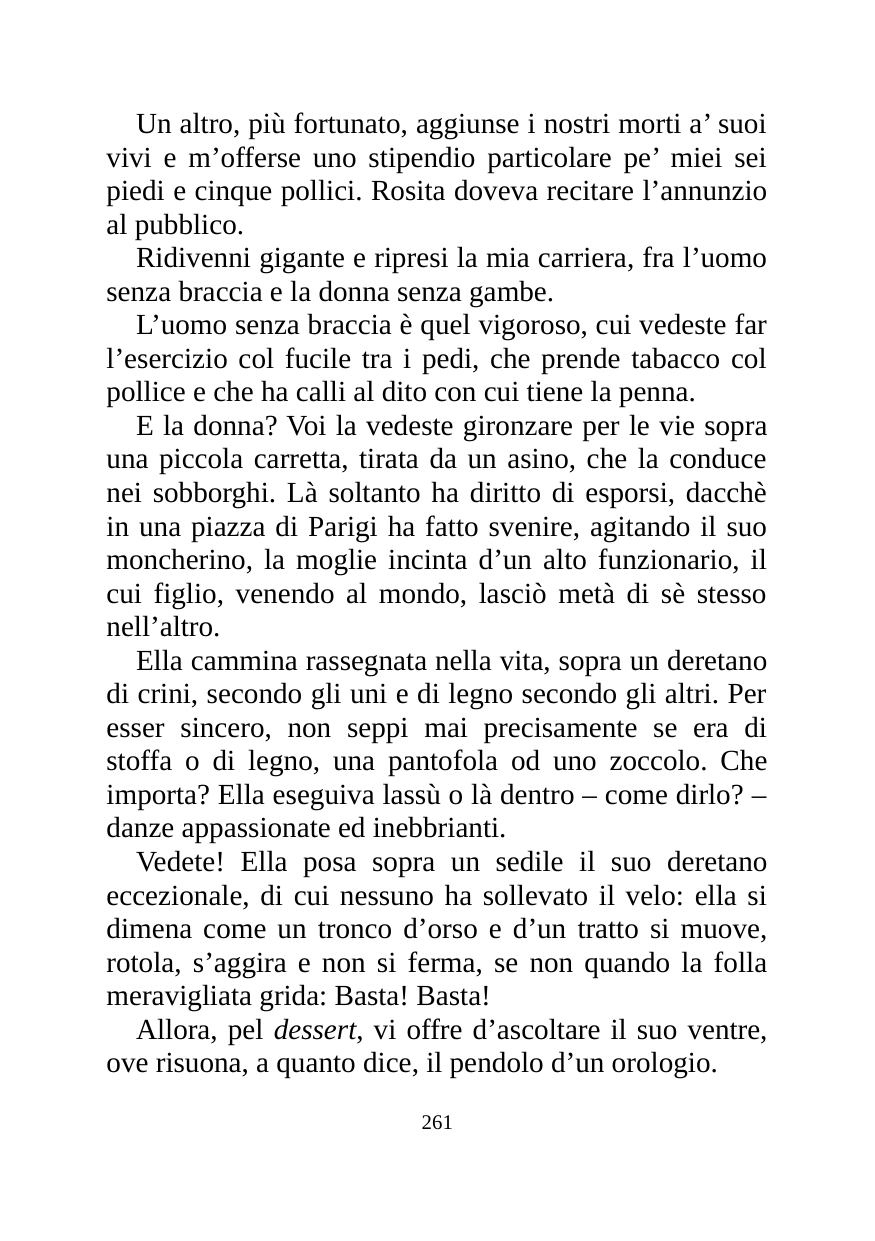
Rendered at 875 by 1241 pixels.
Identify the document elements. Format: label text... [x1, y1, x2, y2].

text Vedete! Ella posa sopra un sedile il suo deretano eccezionale, di cui nessuno ha sollevato il velo: ella si dimena come un tronco d’orso e d’un tratto si muove, rotola, s’aggira e non si ferma, se non quando la folla meravigliata grida: Basta! Basta! [106, 844, 768, 1012]
text E la donna? Voi la vedeste gironzare per le vie sopra una piccola carretta, tirata da un asino, che la conduce nei sobborghi. Là soltanto ha diritto di esporsi, dacchè in una piazza di Parigi ha fatto svenire, agitando il suo moncherino, la moglie incinta d’un alto funzionario, il cui figlio, venendo al mondo, lasciò metà di sè stesso nell’altro. [106, 408, 768, 643]
text Ella cammina rassegnata nella vita, sopra un deretano di crini, secondo gli uni e di legno secondo gli altri. Per esser sincero, non seppi mai precisamente se era di stoffa o di legno, una pantofola od uno zoccolo. Che importa? Ella eseguiva lassù o là dentro – come dirlo? – danze appassionate ed inebbrianti. [106, 643, 768, 844]
text L’uomo senza braccia è quel vigoroso, cui vedeste far l’esercizio col fucile tra i pedi, che prende tabacco col pollice e che ha calli al dito con cui tiene la penna. [106, 307, 768, 408]
text Allora, pel dessert, vi offre d’ascoltare il suo ventre, ove risuona, a quanto dice, il pendolo d’un orologio. [106, 1012, 768, 1079]
text Un altro, più fortunato, aggiunse i nostri morti a’ suoi vivi e m’offerse uno stipendio particolare pe’ miei sei piedi e cinque pollici. Rosita doveva recitare l’annunzio al pubblico. [106, 106, 768, 240]
text Ridivenni gigante e ripresi la mia carriera, fra l’uomo senza braccia e la donna senza gambe. [106, 240, 768, 307]
